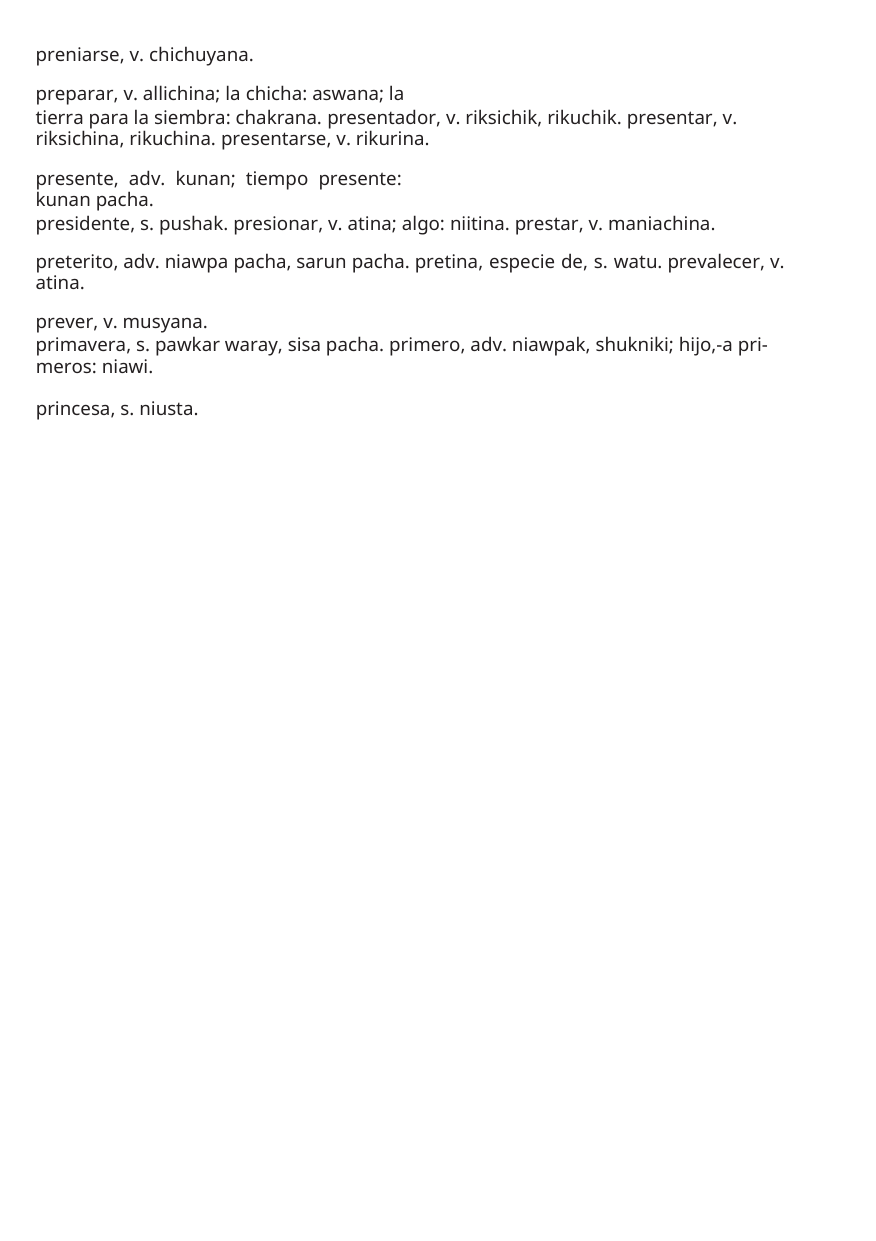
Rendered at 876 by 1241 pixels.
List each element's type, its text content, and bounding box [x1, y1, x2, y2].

text princesa, s. niusta. [36, 395, 856, 420]
text presente, adv. kunan; tiempo presente: [35, 167, 856, 190]
text primavera, s. pawkar waray, sisa pacha. primero, adv. niawpak, shukniki; hijo,-a pri- meros: niawi. [35, 333, 818, 379]
text kunan pacha. [35, 190, 856, 211]
text preparar, v. allichina; la chicha: aswana; la [35, 82, 856, 105]
text preniarse, v. chichuyana. [35, 44, 672, 65]
text prever, v. musyana. [35, 311, 856, 333]
text presidente, s. pushak. presionar, v. atina; algo: niitina. prestar, v. maniachina. [35, 213, 746, 234]
text preterito, adv. niawpa pacha, sarun pacha. pretina, especie de, s. watu. prevalecer, v. atina. [35, 251, 816, 294]
text tierra para la siembra: chakrana. presentador, v. riksichik, rikuchik. presentar, v. riksichina, rikuchina. presentarse, v. rikurina. [35, 107, 818, 151]
